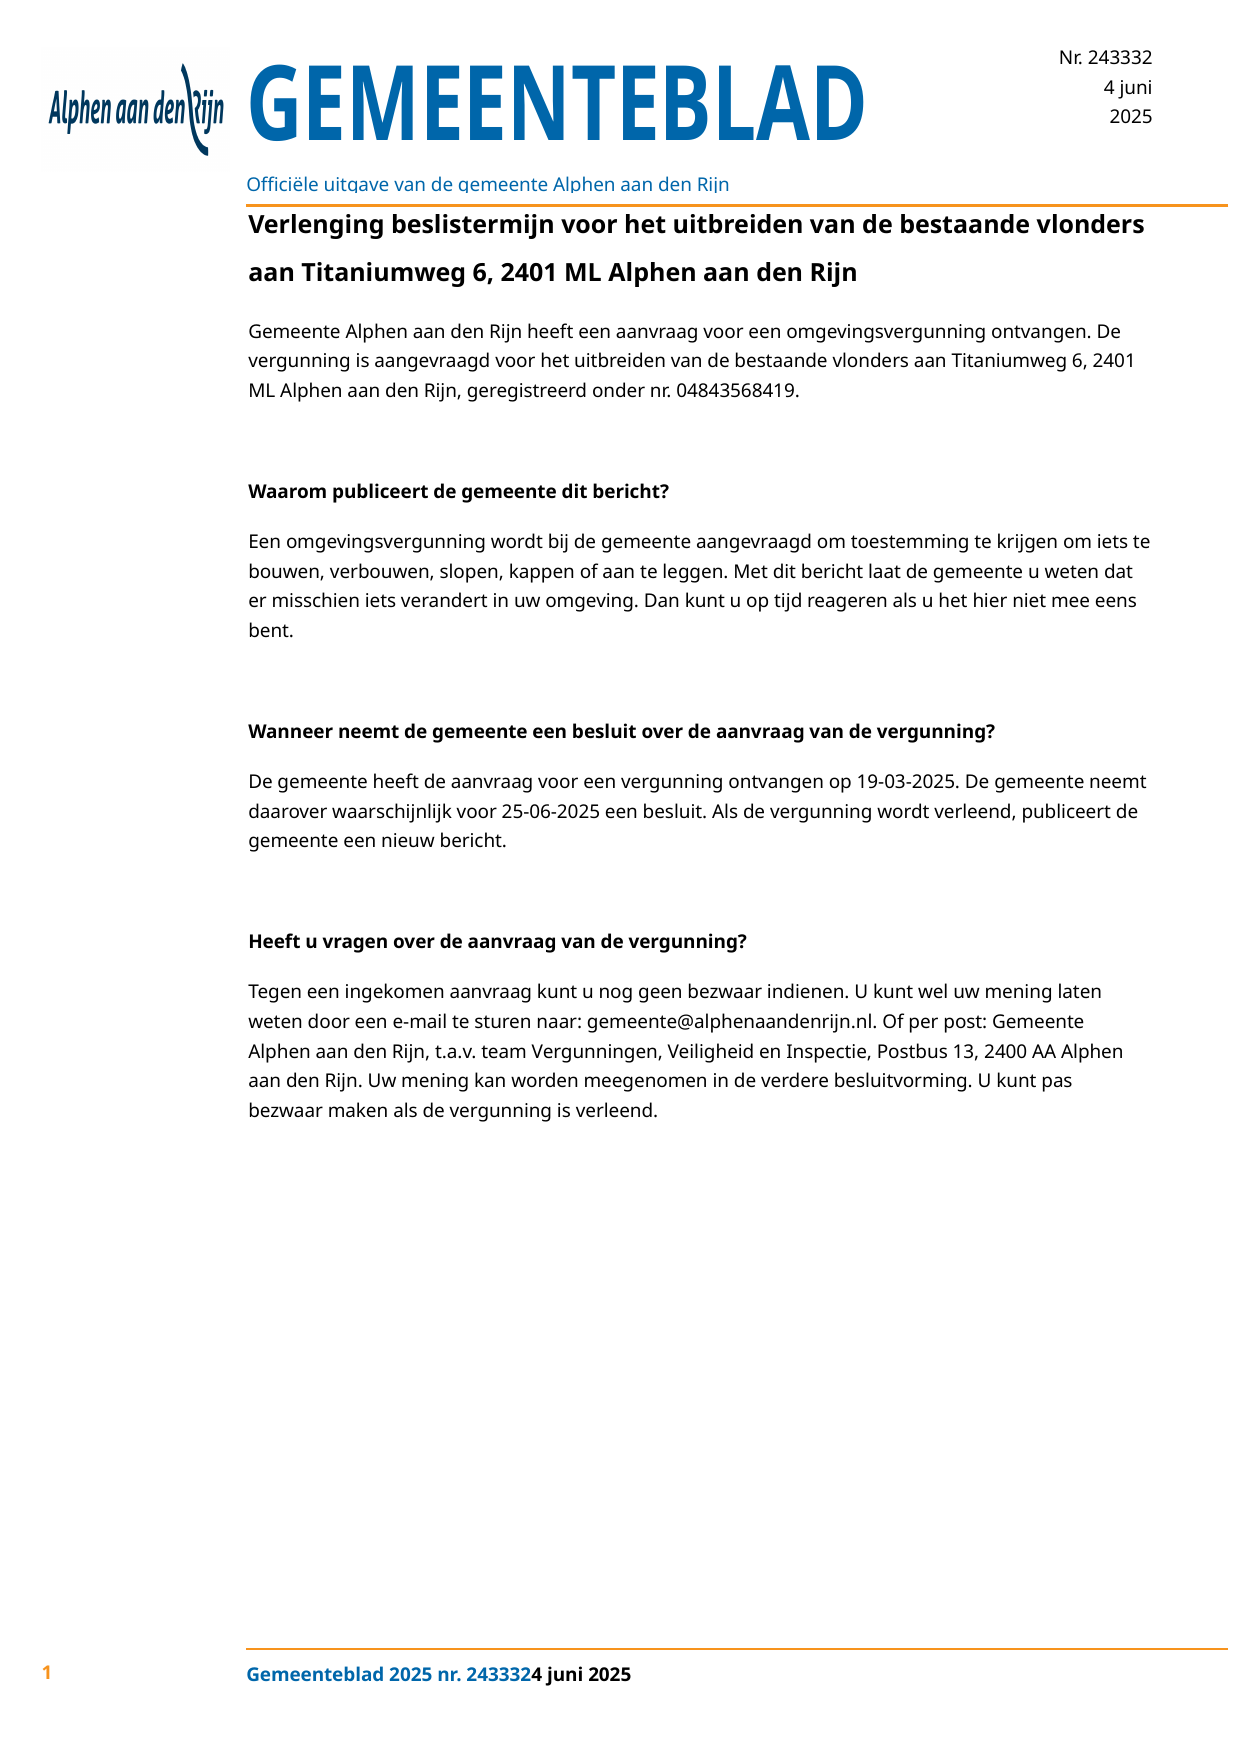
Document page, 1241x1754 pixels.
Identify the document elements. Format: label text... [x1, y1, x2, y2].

text Verlenging beslistermijn voor het uitbreiden van de bestaande vlonders aan Titaniumweg 6, 2401 ML Alphen aan den Rijn [248, 207, 1152, 288]
text Tegen een ingekomen aanvraag kunt u nog geen bezwaar indienen. U kunt wel uw mening laten weten door een e-mail te sturen naar: gemeente@alphenaandenrijn.nl. Of per post: Gemeente Alphen aan den Rijn, t.a.v. team Vergunningen, Veiligheid en Inspectie, Postbus 13, 2400 AA Alphen aan den Rijn. Uw mening kan worden meegenomen in de verdere besluitvorming. U kunt pas bezwaar maken als de vergunning is verleend. [248, 979, 1152, 1123]
text Wanneer neemt de gemeente een besluit over de aanvraag van de vergunning? [248, 718, 1152, 744]
text De gemeente heeft de aanvraag voor een vergunning ontvangen op 19-03-2025. De gemeente neemt daarover waarschijnlijk voor 25-06-2025 een besluit. Als de vergunning wordt verleend, publiceert de gemeente een nieuw bericht. [248, 768, 1152, 853]
text Gemeente Alphen aan den Rijn heeft een aanvraag voor een omgevingsvergunning ontvangen. De vergunning is aangevraagd voor het uitbreiden van de bestaande vlonders aan Titaniumweg 6, 2401 ML Alphen aan den Rijn, geregistreerd onder nr. 04843568419. [248, 318, 1152, 403]
text Een omgevingsvergunning wordt bij de gemeente aangevraagd om toestemming te krijgen om iets te bouwen, verbouwen, slopen, kappen of aan te leggen. Met dit bericht laat de gemeente u weten dat er misschien iets verandert in uw omgeving. Dan kunt u op tijd reageren als u het hier niet mee eens bent. [248, 528, 1152, 643]
text Waarom publiceert de gemeente dit bericht? [248, 478, 1152, 504]
text Heeft u vragen over de aanvraag van de vergunning? [248, 928, 1152, 954]
picture [41, 47, 231, 172]
